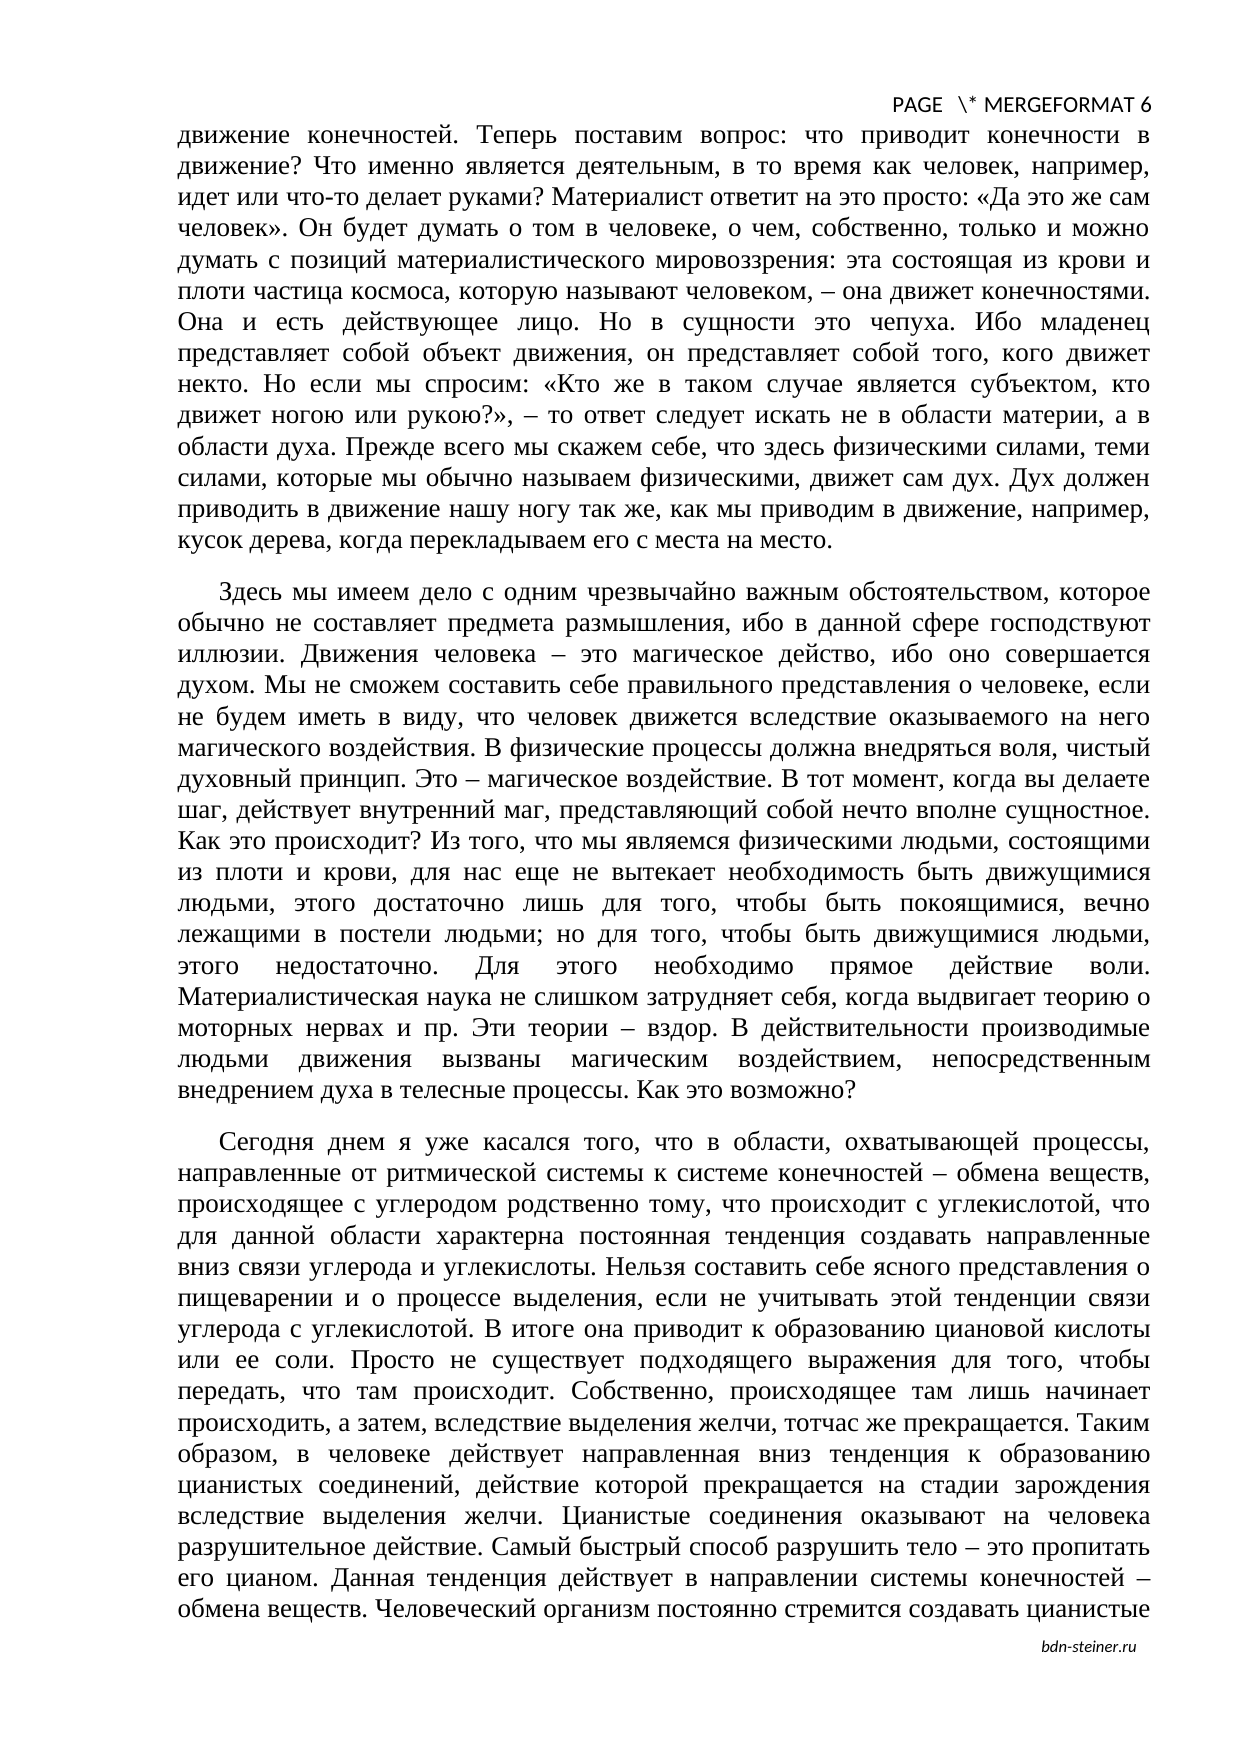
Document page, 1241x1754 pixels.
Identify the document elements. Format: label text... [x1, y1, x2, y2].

text Сегодня днем я уже касался того, что в области, охватывающей процессы, направленные от ритмической системы к системе конечностей – обмена веществ, происходящее с углеродом родственно тому, что происходит с углекислотой, что для данной области характерна постоянная тенденция создавать направленные вниз связи углерода и углекислоты. Нельзя составить себе ясного представления о пищеварении и о процессе выделения, если не учитывать этой тенденции связи углерода с углекислотой. В итоге она приводит к образованию циановой кислоты или ее соли. Просто не существует подходящего выражения для того, чтобы передать, что там происходит. Собственно, происходящее там лишь начинает происходить, а затем, вследствие выделения желчи, тотчас же прекращается. Таким образом, в человеке действует направленная вниз тенденция к образованию цианистых соединений, действие которой прекращается на стадии зарождения вследствие выделения желчи. Цианистые соединения оказывают на человека разрушительное действие. Самый быстрый способ разрушить тело – это пропитать его цианом. Данная тенденция действует в направлении системы конечностей – обмена веществ. Человеческий организм постоянно стремится создавать цианистые [177, 1125, 1152, 1624]
text Здесь мы имеем дело с одним чрезвычайно важным обстоятельством, которое обычно не составляет предмета размышления, ибо в данной сфере господствуют иллюзии. Движения человека – это магическое действо, ибо оно совершается духом. Мы не сможем составить себе правильного представления о человеке, если не будем иметь в виду, что человек движется вследствие оказываемого на него магического воздействия. В физические процессы должна внедряться воля, чистый духовный принцип. Это – магическое воздействие. В тот момент, когда вы делаете шаг, действует внутренний маг, представляющий собой нечто вполне сущностное. Как это происходит? Из того, что мы являемся физическими людьми, состоящими из плоти и крови, для нас еще не вытекает необходимость быть движущимися людьми, этого достаточно лишь для того, чтобы быть покоящимися, вечно лежащими в постели людьми; но для того, чтобы быть движущимися людьми, этого недостаточно. Для этого необходимо прямое действие воли. Материалистическая наука не слишком затрудняет себя, когда выдвигает теорию о моторных нервах и пр. Эти теории – вздор. В действительности производимые людьми движения вызваны магическим воздействием, непосредственным внедрением духа в телесные процессы. Как это возможно? [177, 575, 1152, 1104]
text движение конечностей. Теперь поставим вопрос: что приводит конечности в движение? Что именно является деятельным, в то время как человек, например, идет или что-то делает руками? Материалист ответит на это просто: «Да это же сам человек». Он будет думать о том в человеке, о чем, собственно, только и можно думать с позиций материалистического мировоззрения: эта состоящая из крови и плоти частица космоса, которую называют человеком, – она движет конечностями. Она и есть действующее лицо. Но в сущности это чепуха. Ибо младенец представляет собой объект движения, он представляет собой того, кого движет некто. Но если мы спросим: «Кто же в таком случае является субъектом, кто движет ногою или рукою?», – то ответ следует искать не в области материи, а в области духа. Прежде всего мы скажем себе, что здесь физическими силами, теми силами, которые мы обычно называем физическими, движет сам дух. Дух должен приводить в движение нашу ногу так же, как мы приводим в движение, например, кусок дерева, когда перекладываем его с места на место. [177, 118, 1152, 554]
